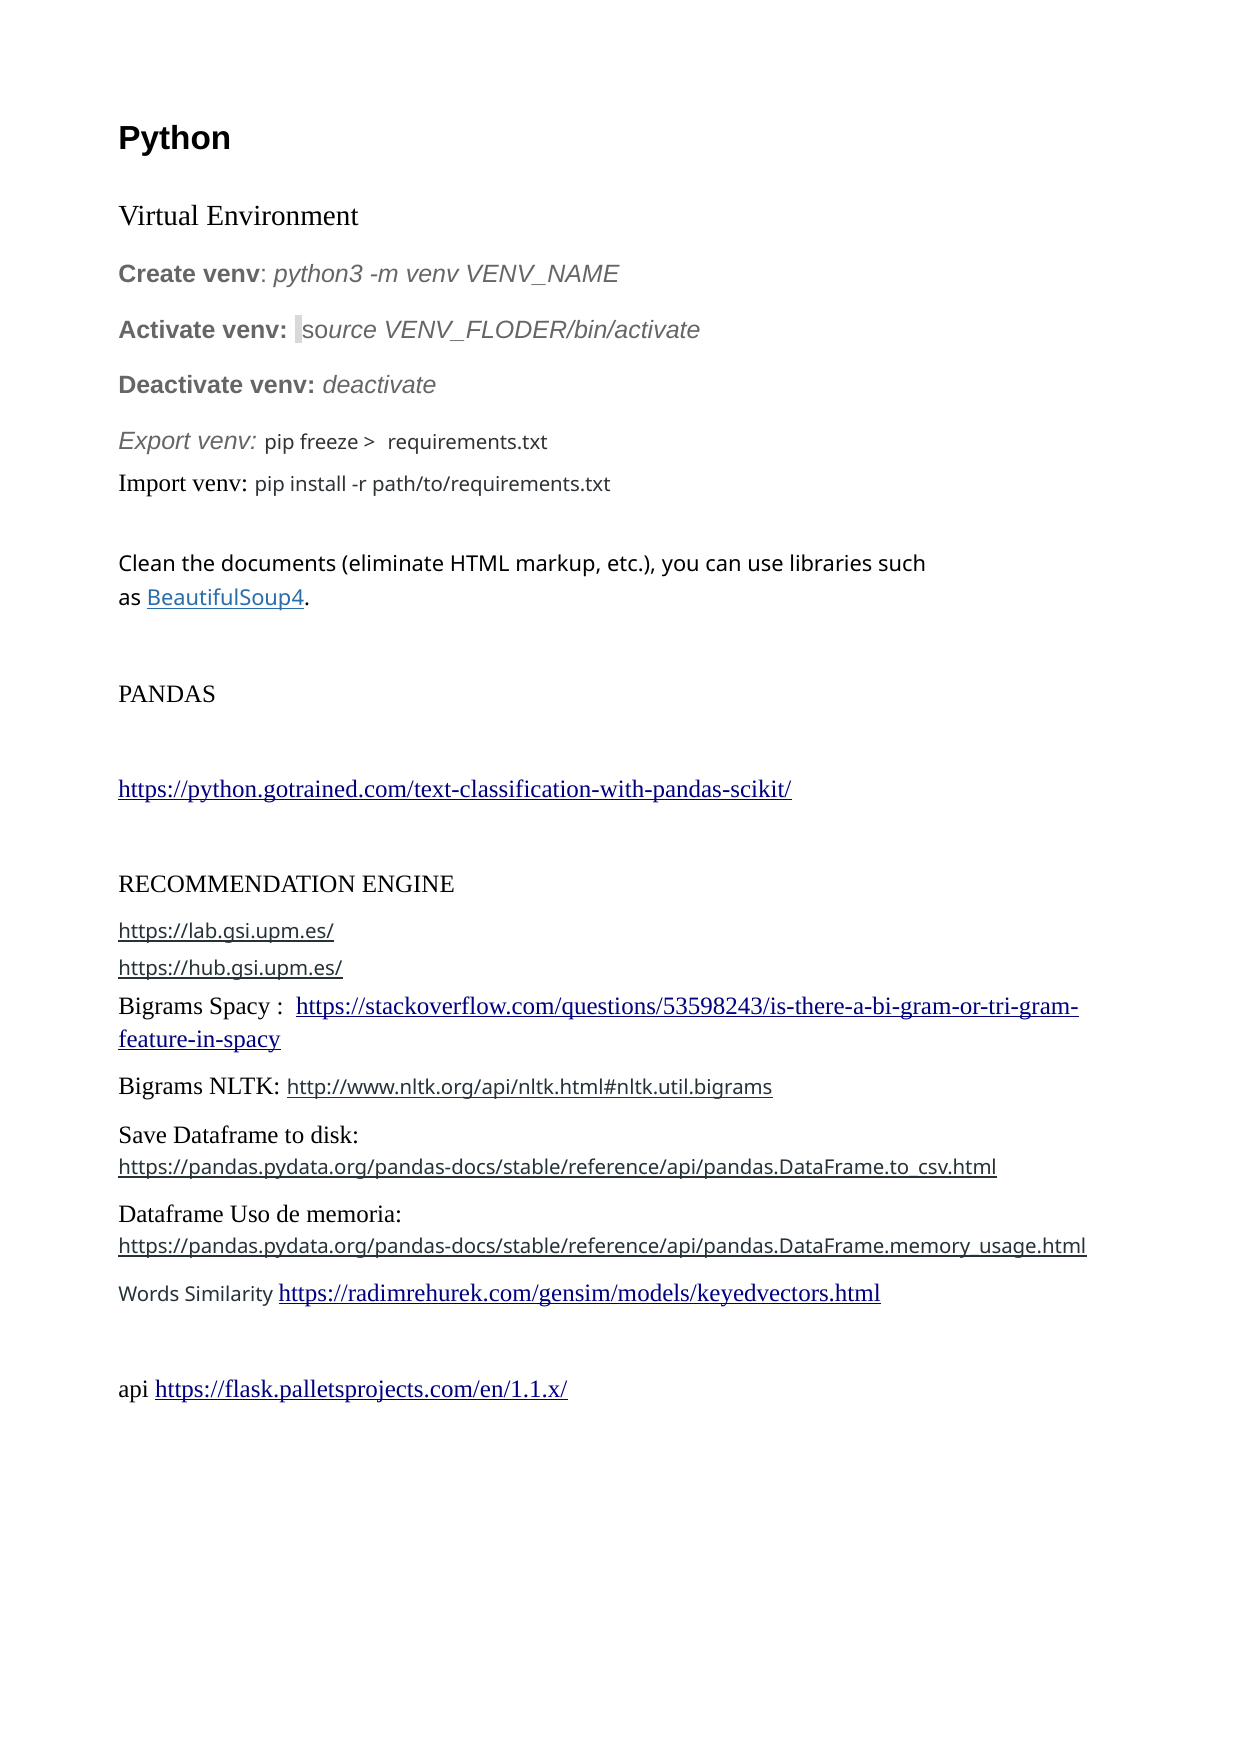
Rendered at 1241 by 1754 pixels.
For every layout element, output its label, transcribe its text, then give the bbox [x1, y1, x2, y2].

text https://lab.gsi.upm.es/ [118, 917, 1122, 944]
subtitle Deactivate venv: deactivate [118, 371, 1122, 399]
subtitle Create venv: python3 -m venv VENV_NAME [118, 259, 1122, 288]
subtitle Activate venv: source VENV_FLODER/bin/activate [118, 315, 1122, 343]
text Dataframe Uso de memoria: https://pandas.pydata.org/pandas-docs/stable/reference/api/pandas.DataFrame.memory_usage.html [118, 1199, 1122, 1259]
text RECOMMENDATION ENGINE [118, 869, 1122, 898]
text Save Dataframe to disk: https://pandas.pydata.org/pandas-docs/stable/reference/api/pandas.DataFrame.to_csv.html [118, 1120, 1122, 1180]
subtitle Virtual Environment [118, 198, 1122, 232]
text Bigrams NLTK: http://www.nltk.org/api/nltk.html#nltk.util.bigrams [118, 1071, 1122, 1101]
text PANDAS [118, 679, 1122, 707]
text Words Similarity https://radimrehurek.com/gensim/models/keyedvectors.html [118, 1278, 1122, 1307]
subtitle Python [118, 118, 1122, 157]
text Bigrams Spacy : https://stackoverflow.com/questions/53598243/is-there-a-bi-gram-or-tri-gram-feature-in-spacy [118, 991, 1122, 1053]
text https://python.gotrained.com/text-classification-with-pandas-scikit/ [118, 774, 1122, 803]
text https://hub.gsi.upm.es/ [118, 954, 1122, 981]
text Import venv: pip install -r path/to/requirements.txt [118, 468, 1122, 497]
subtitle Export venv: pip freeze > requirements.txt [118, 426, 1122, 456]
text api https://flask.palletsprojects.com/en/1.1.x/ [118, 1374, 1122, 1403]
text Clean the documents (eliminate HTML markup, etc.), you can use libraries such as BeautifulSoup4. [118, 548, 1122, 612]
